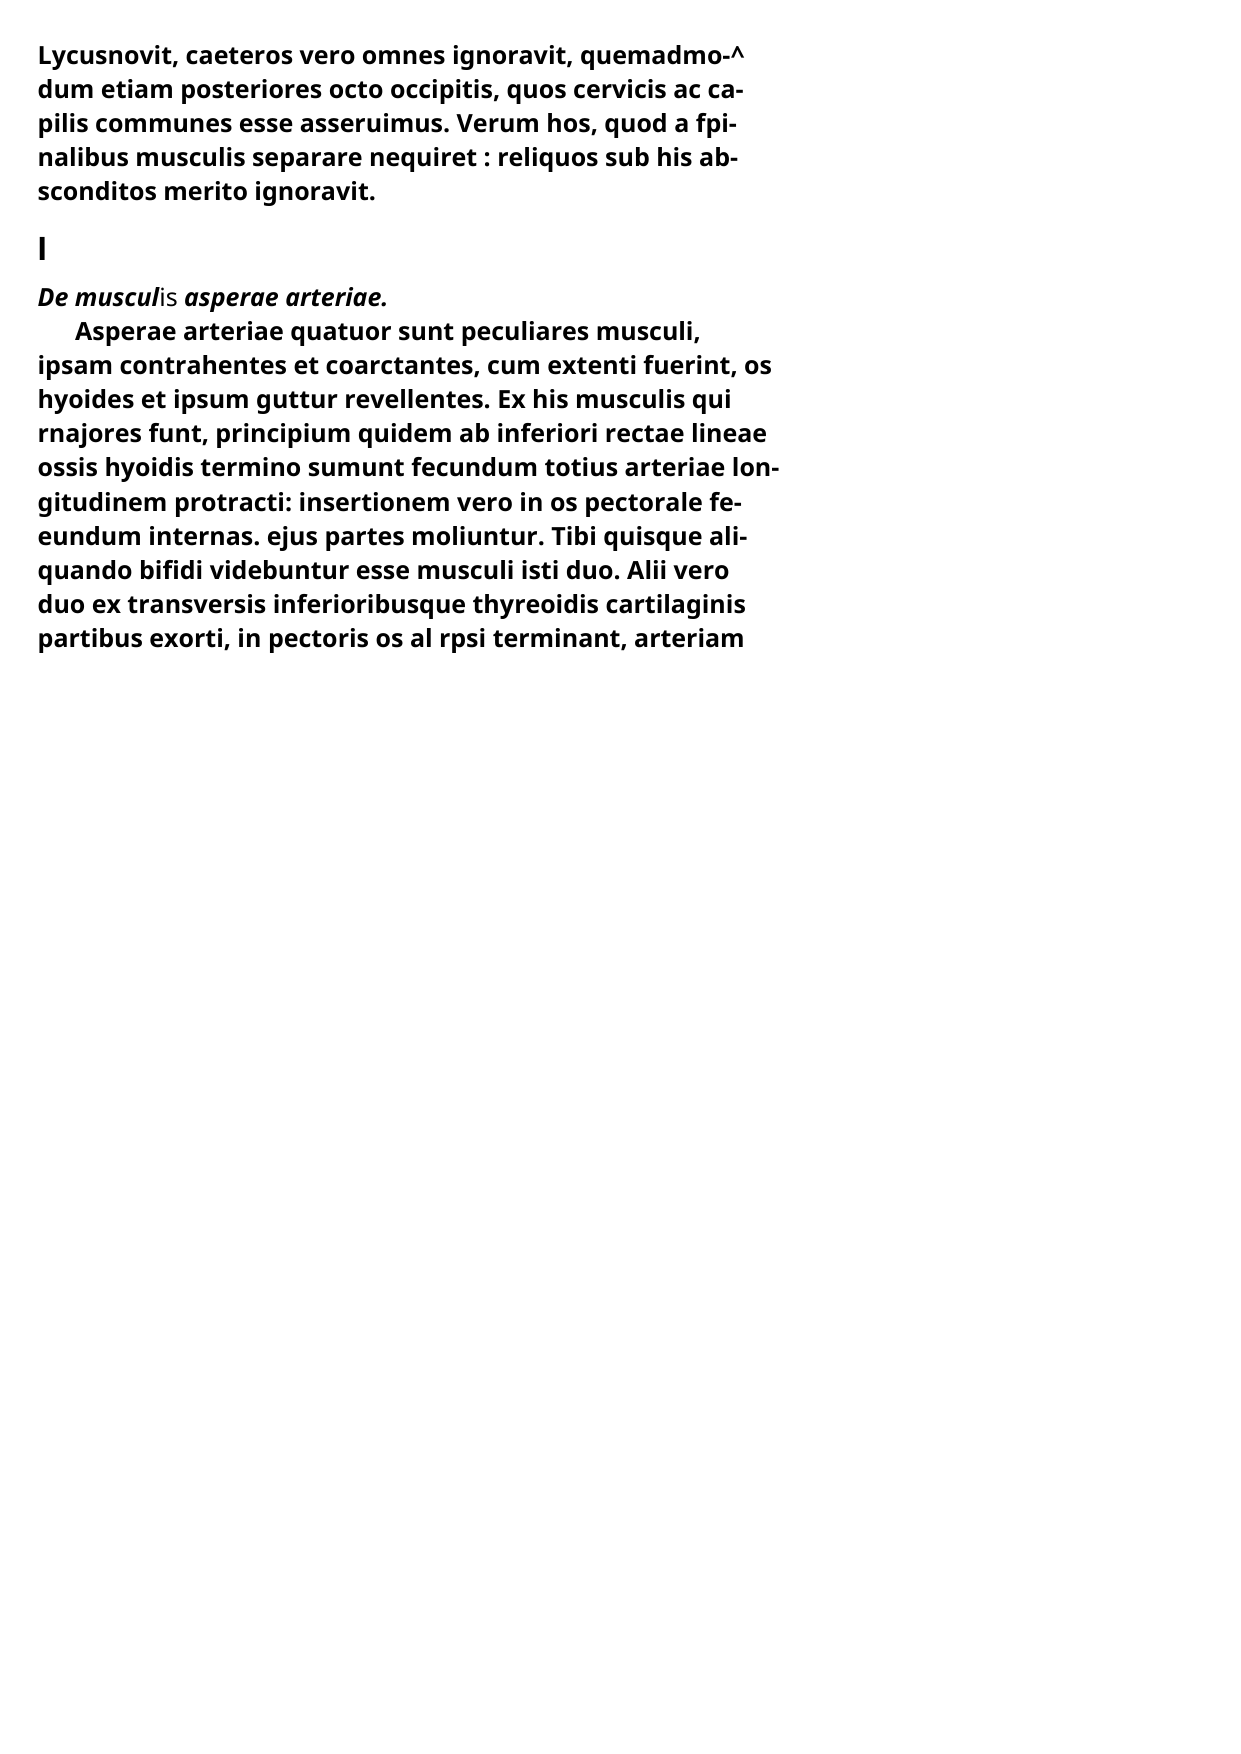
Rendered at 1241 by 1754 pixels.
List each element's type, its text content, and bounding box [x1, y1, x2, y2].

text Asperae arteriae quatuor sunt peculiares musculi, ipsam contrahentes et coarctantes, cum extenti fuerint, os hyoides et ipsum guttur revellentes. Ex his musculis qui rnajores funt, principium quidem ab inferiori rectae lineae ossis hyoidis termino sumunt fecundum totius arteriae lon- gitudinem protracti: insertionem vero in os pectorale fe- eundum internas. ejus partes moliuntur. Tibi quisque ali- quando bifidi videbuntur esse musculi isti duo. Alii vero duo ex transversis inferioribusque thyreoidis cartilaginis partibus exorti, in pectoris os al rpsi terminant, arteriam [37, 314, 1203, 654]
text Lycusnovit, caeteros vero omnes ignoravit, quemadmo-^ dum etiam posteriores octo occipitis, quos cervicis ac ca- pilis communes esse asseruimus. Verum hos, quod a fpi- nalibus musculis separare nequiret : reliquos sub his ab- sconditos merito ignoravit. [37, 37, 1203, 208]
subtitle I [37, 229, 1203, 267]
text De musculis asperae arteriae. [37, 280, 1203, 314]
